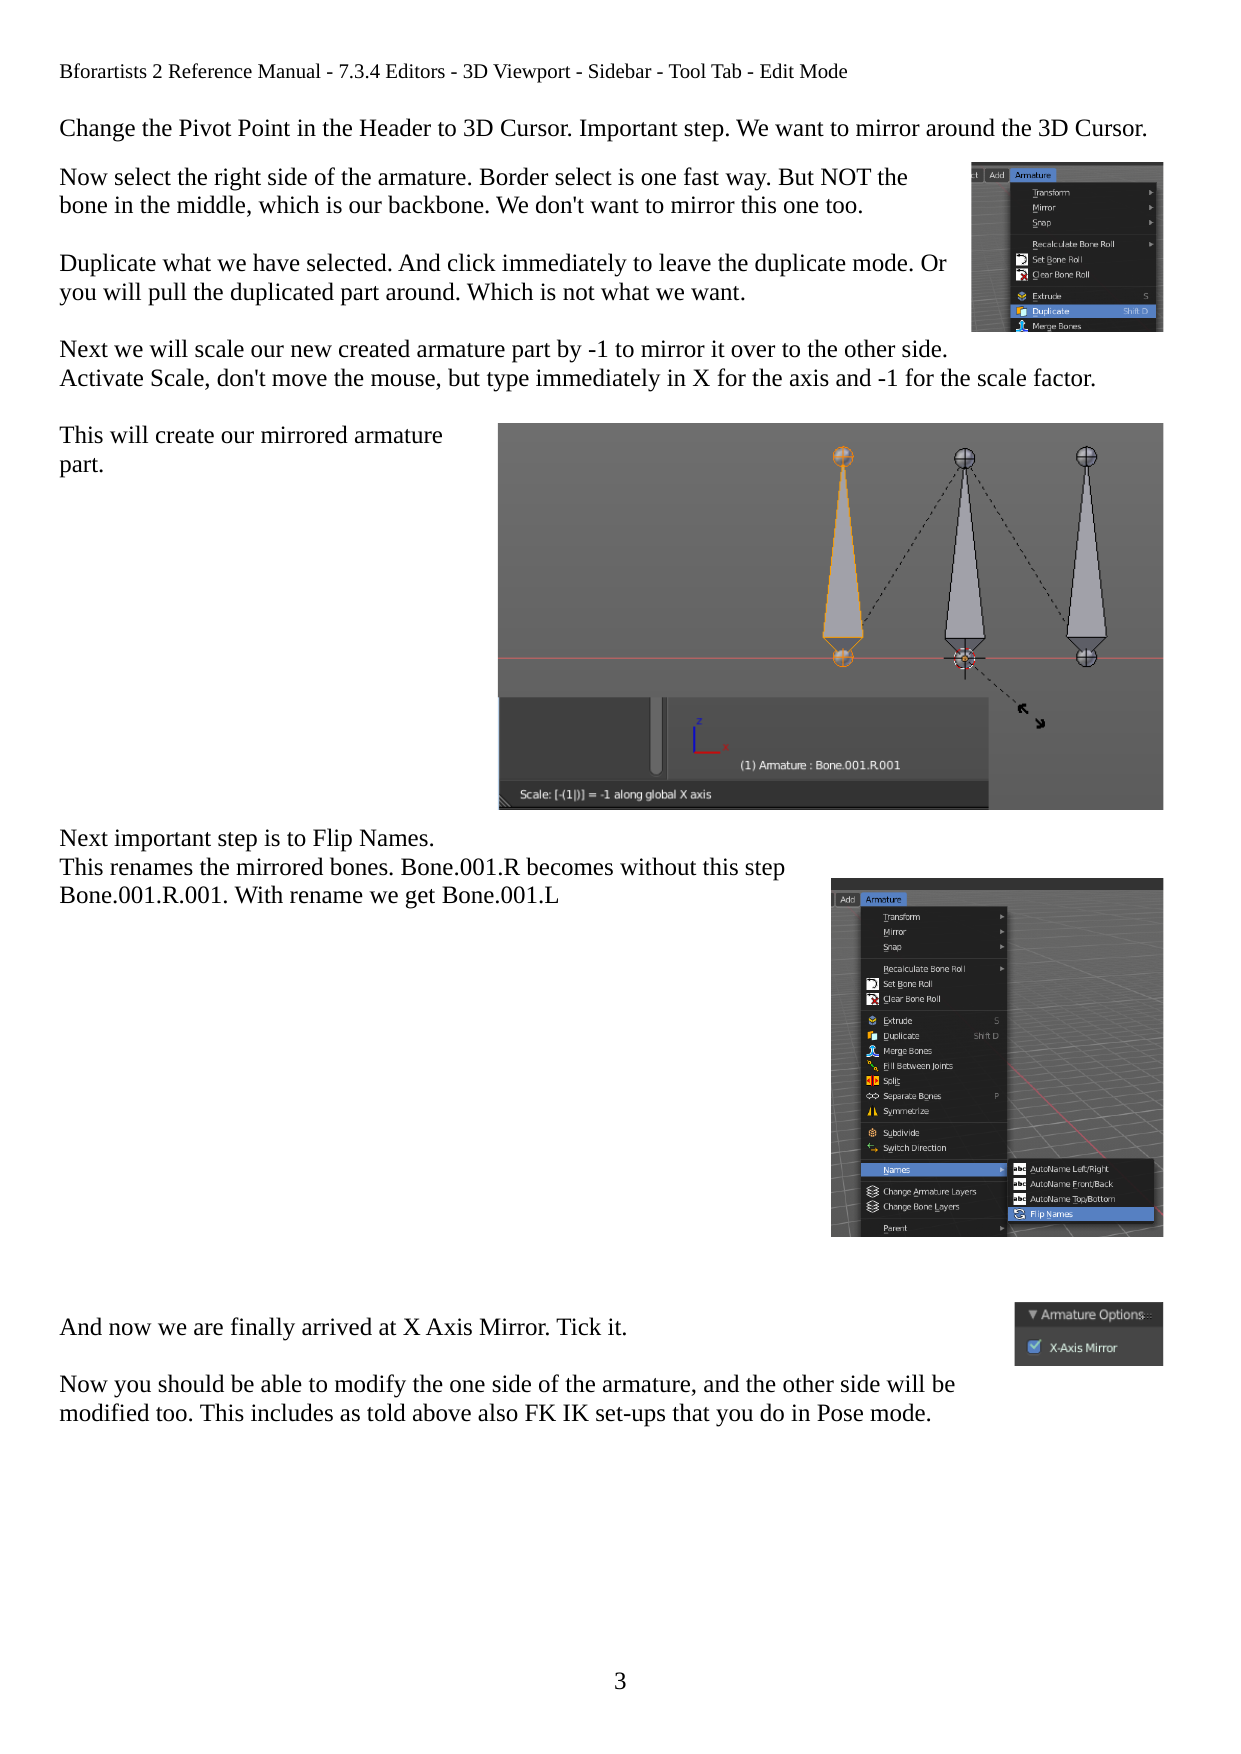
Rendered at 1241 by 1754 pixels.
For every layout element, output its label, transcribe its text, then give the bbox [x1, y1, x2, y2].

text Next important step is to Flip Names. This renames the mirrored bones. Bone.001.R becomes without this step Bone.001.R.001. With rename we get Bone.001.L [59, 823, 1181, 909]
text Duplicate what we have selected. And click immediately to leave the duplicate mode. Or you will pull the duplicated part around. Which is not what we want. [59, 248, 971, 305]
text Now you should be able to modify the one side of the armature, and the other side will be modified too. This includes as told above also FK IK set-ups that you do in Pose mode. [59, 1369, 1181, 1427]
text Change the Pivot Point in the Header to 3D Cursor. Important step. We want to mirror around the 3D Cursor. [59, 113, 1181, 141]
text Now select the right side of the armature. Border select is one fast way. But NOT the bone in the middle, which is our backbone. We don't want to mirror this one too. [59, 162, 971, 219]
picture [971, 162, 1164, 332]
text Next we will scale our new created armature part by -1 to mirror it over to the other side. Activate Scale, don't move the mouse, but type immediately in X for the axis and -1 for the scale factor. [59, 334, 1181, 392]
text This will create our mirrored armature part. [59, 420, 1181, 478]
text And now we are finally arrived at X Axis Mirror. Tick it. [59, 1312, 1014, 1340]
picture [1014, 1302, 1164, 1366]
picture [831, 878, 1164, 1237]
picture [497, 423, 1164, 810]
